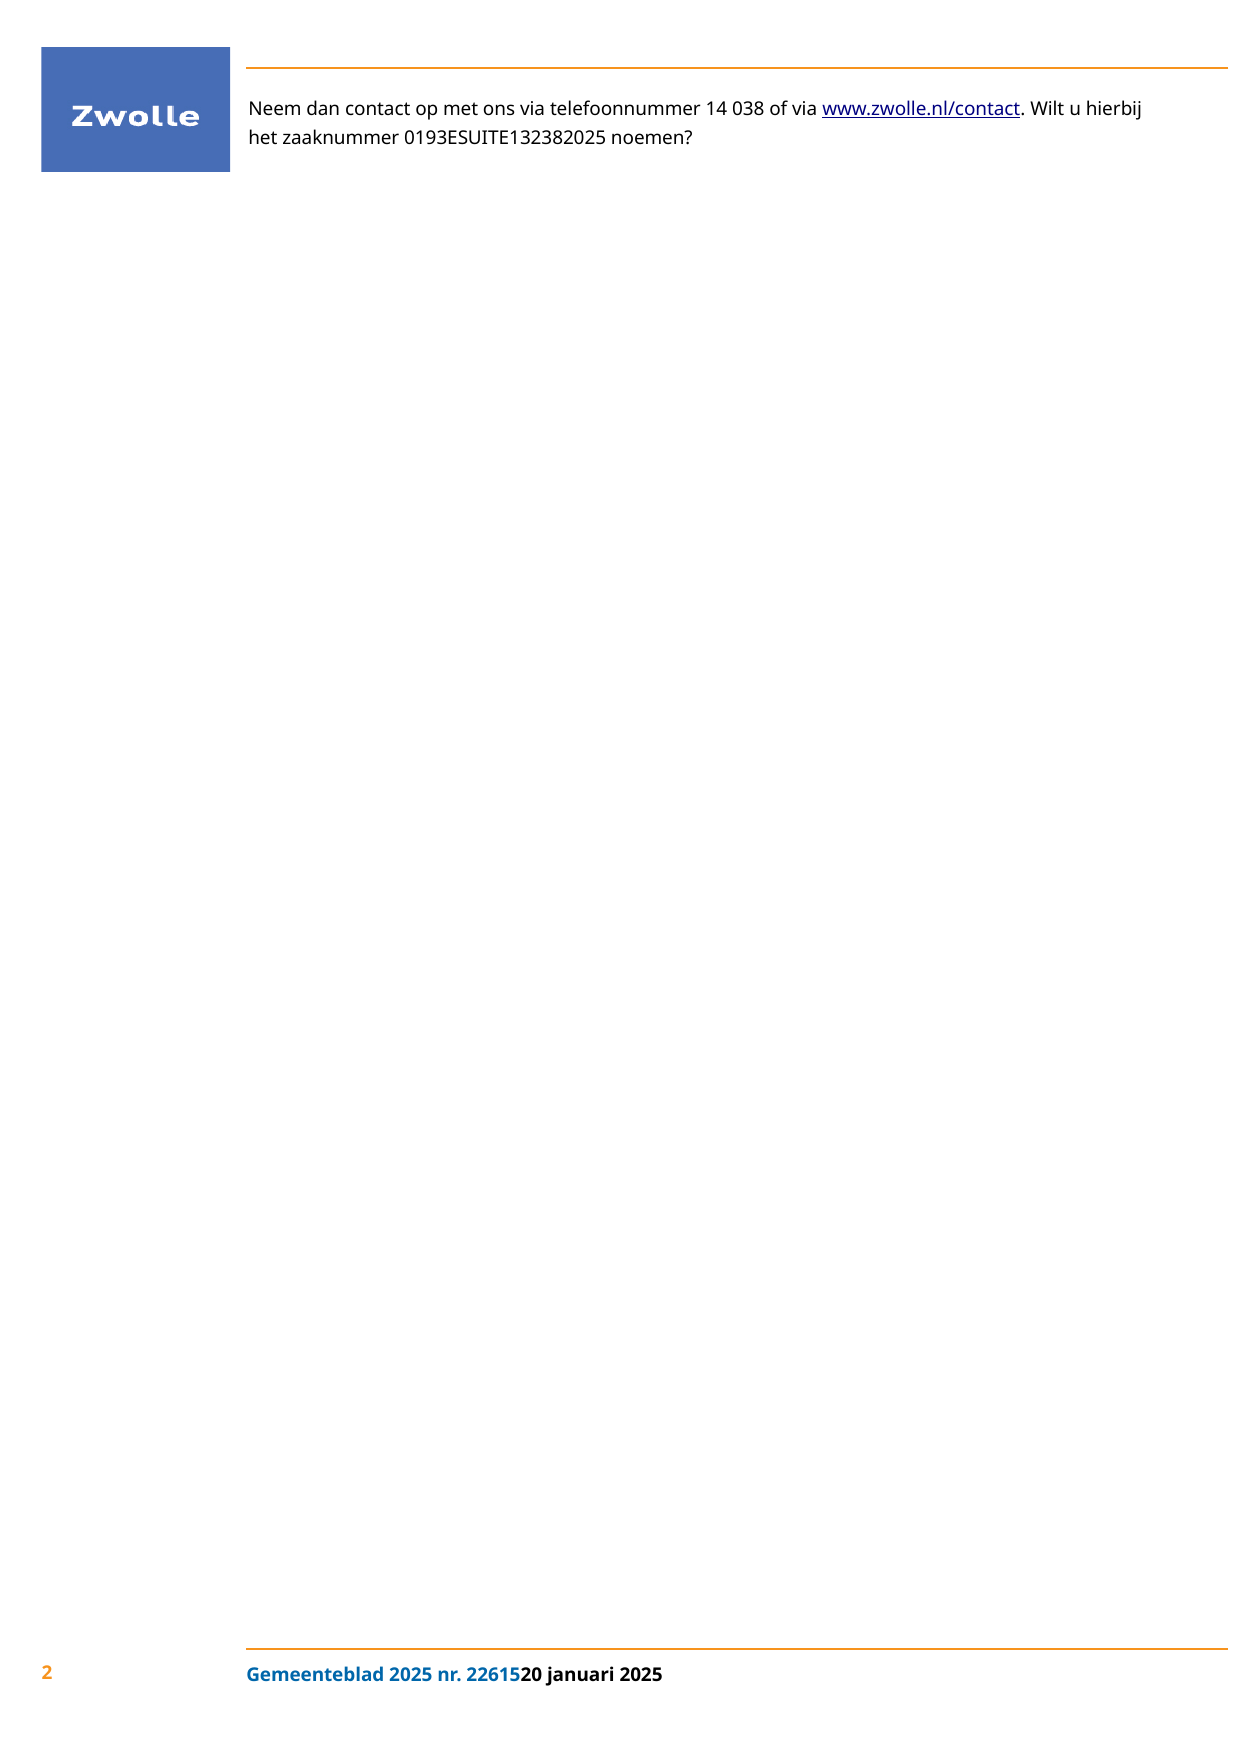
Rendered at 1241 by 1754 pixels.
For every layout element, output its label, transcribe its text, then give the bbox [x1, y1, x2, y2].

picture [41, 47, 231, 172]
text Neem dan contact op met ons via telefoonnummer 14 038 of via www.zwolle.nl/contact. Wilt u hierbij het zaaknummer 0193ESUITE132382025 noemen? [248, 95, 1152, 150]
